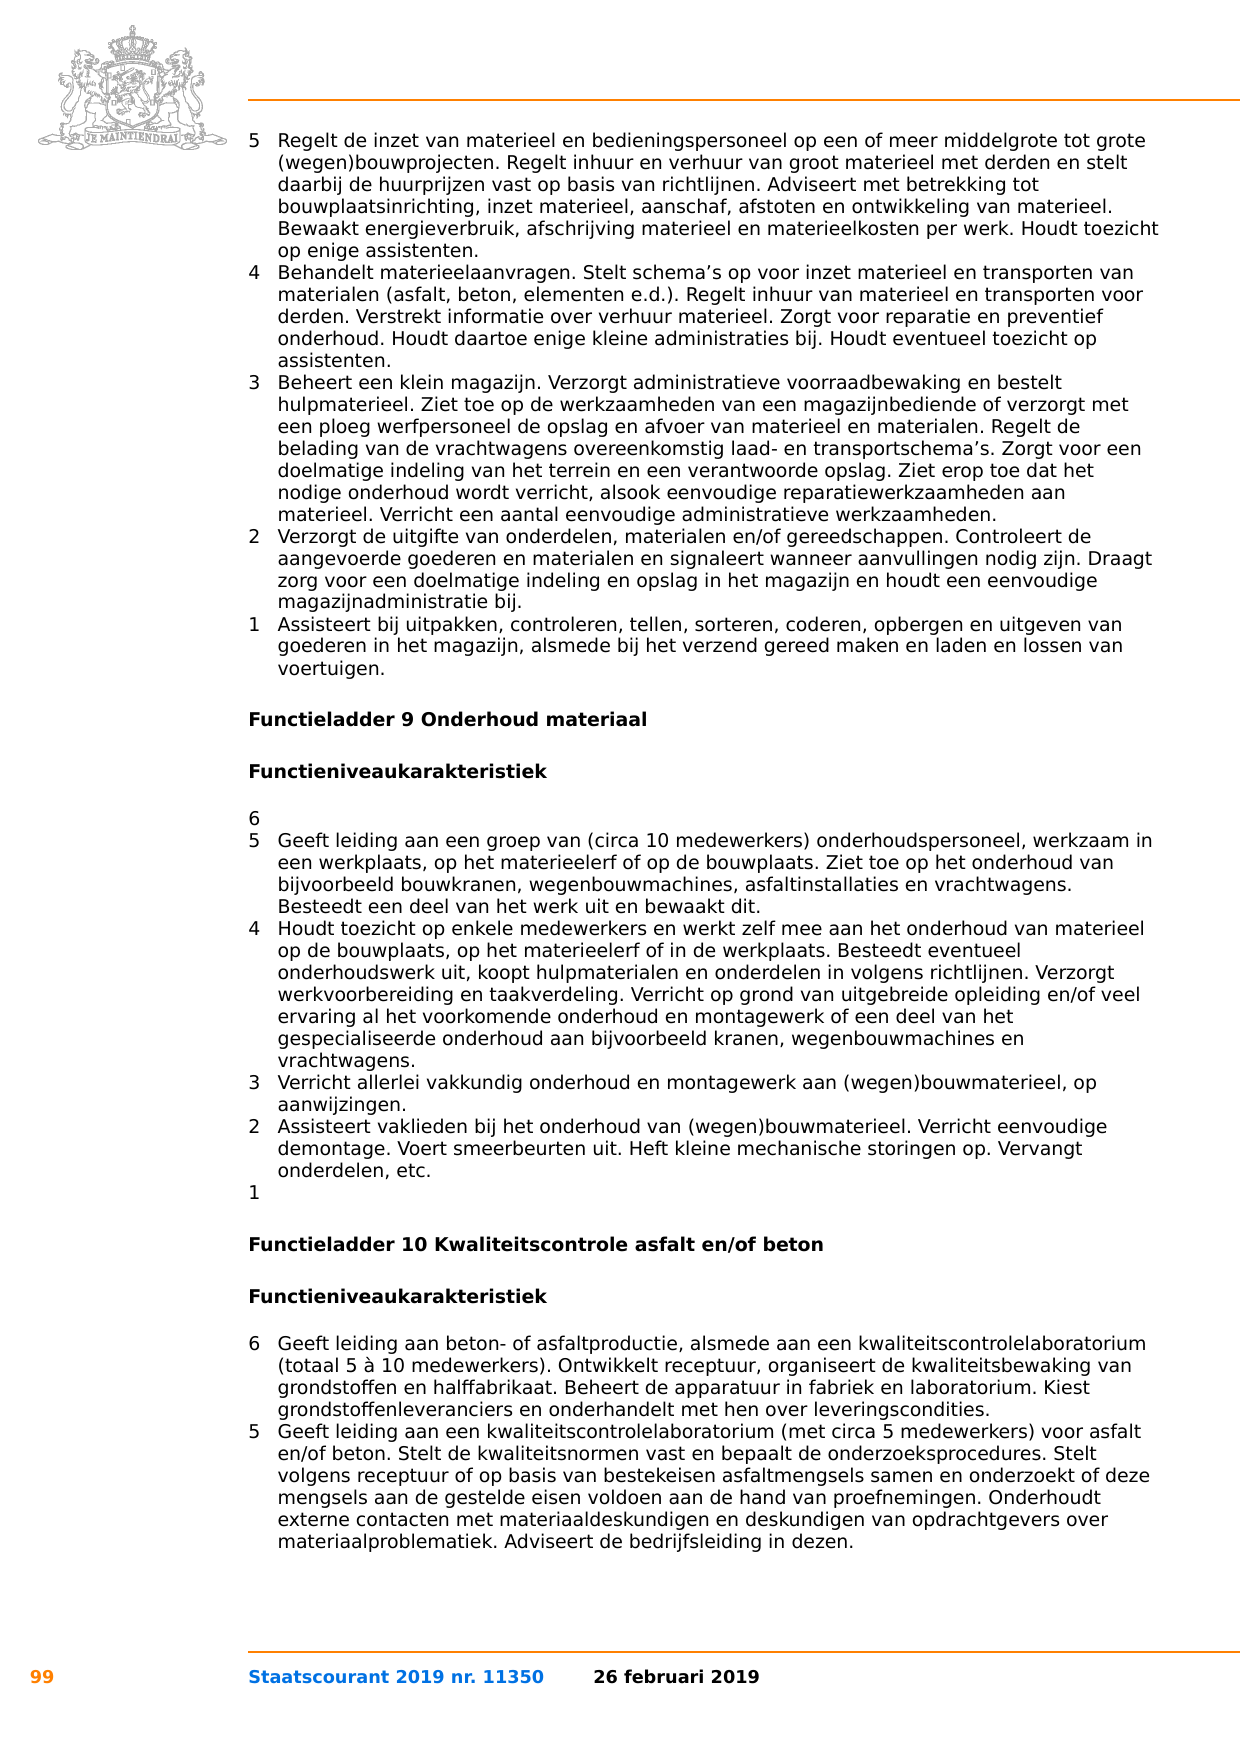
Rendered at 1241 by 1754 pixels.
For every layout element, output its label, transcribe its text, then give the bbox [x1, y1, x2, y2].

subtitle Functieladder 10 Kwaliteitscontrole asfalt en/of beton [248, 1234, 1163, 1256]
text 2 Assisteert vaklieden bij het onderhoud van (wegen)bouwmaterieel. Verricht eenvoudige demontage. Voert smeerbeurten uit. Heft kleine mechanische storingen op. Vervangt onderdelen, etc. [248, 1116, 1163, 1182]
text 4 Behandelt materieelaanvragen. Stelt schema’s op voor inzet materieel en transporten van materialen (asfalt, beton, elementen e.d.). Regelt inhuur van materieel en transporten voor derden. Verstrekt informatie over verhuur materieel. Zorgt voor reparatie en preventief onderhoud. Houdt daartoe enige kleine administraties bij. Houdt eventueel toezicht op assistenten. [248, 262, 1163, 372]
text 5 Geeft leiding aan een kwaliteitscontrolelaboratorium (met circa 5 medewerkers) voor asfalt en/of beton. Stelt de kwaliteitsnormen vast en bepaalt de onderzoeksprocedures. Stelt volgens receptuur of op basis van bestekeisen asfaltmengsels samen en onderzoekt of deze mengsels aan de gestelde eisen voldoen aan de hand van proefnemingen. Onderhoudt externe contacten met materiaaldeskundigen en deskundigen van opdrachtgevers over materiaalproblematiek. Adviseert de bedrijfsleiding in dezen. [248, 1421, 1163, 1553]
subtitle Functieniveaukarakteristiek [248, 1286, 1163, 1308]
text 4 Houdt toezicht op enkele medewerkers en werkt zelf mee aan het onderhoud van materieel op de bouwplaats, op het materieelerf of in de werkplaats. Besteedt eventueel onderhoudswerk uit, koopt hulpmaterialen en onderdelen in volgens richtlijnen. Verzorgt werkvoorbereiding en taakverdeling. Verricht op grond van uitgebreide opleiding en/of veel ervaring al het voorkomende onderhoud en montagewerk of een deel van het gespecialiseerde onderhoud aan bijvoorbeeld kranen, wegenbouwmachines en vrachtwagens. [248, 918, 1163, 1072]
subtitle Functieladder 9 Onderhoud materiaal [248, 709, 1163, 731]
text 3 Beheert een klein magazijn. Verzorgt administratieve voorraadbewaking en bestelt hulpmaterieel. Ziet toe op de werkzaamheden van een magazijnbediende of verzorgt met een ploeg werfpersoneel de opslag en afvoer van materieel en materialen. Regelt de belading van de vrachtwagens overeenkomstig laad- en transportschema’s. Zorgt voor een doelmatige indeling van het terrein en een verantwoorde opslag. Ziet erop toe dat het nodige onderhoud wordt verricht, alsook eenvoudige reparatiewerkzaamheden aan materieel. Verricht een aantal eenvoudige administratieve werkzaamheden. [248, 372, 1163, 526]
text 5 Geeft leiding aan een groep van (circa 10 medewerkers) onderhoudspersoneel, werkzaam in een werkplaats, op het materieelerf of op de bouwplaats. Ziet toe op het onderhoud van bijvoorbeeld bouwkranen, wegenbouwmachines, asfaltinstallaties en vrachtwagens. Besteedt een deel van het werk uit en bewaakt dit. [248, 830, 1163, 918]
text 3 Verricht allerlei vakkundig onderhoud en montagewerk aan (wegen)bouwmaterieel, op aanwijzingen. [248, 1072, 1163, 1116]
text 5 Regelt de inzet van materieel en bedieningspersoneel op een of meer middelgrote tot grote (wegen)bouwprojecten. Regelt inhuur en verhuur van groot materieel met derden en stelt daarbij de huurprijzen vast op basis van richtlijnen. Adviseert met betrekking tot bouwplaatsinrichting, inzet materieel, aanschaf, afstoten en ontwikkeling van materieel. Bewaakt energieverbruik, afschrijving materieel en materieelkosten per werk. Houdt toezicht op enige assistenten. [248, 130, 1163, 262]
text 6 Geeft leiding aan beton- of asfaltproductie, alsmede aan een kwaliteitscontrolelaboratorium (totaal 5 à 10 medewerkers). Ontwikkelt receptuur, organiseert de kwaliteitsbewaking van grondstoffen en halffabrikaat. Beheert de apparatuur in fabriek en laboratorium. Kiest grondstoffenleveranciers en onderhandelt met hen over leveringscondities. [248, 1333, 1163, 1421]
text 1 Assisteert bij uitpakken, controleren, tellen, sorteren, coderen, opbergen en uitgeven van goederen in het magazijn, alsmede bij het verzend gereed maken en laden en lossen van voertuigen. [248, 613, 1163, 679]
text 2 Verzorgt de uitgifte van onderdelen, materialen en/of gereedschappen. Controleert de aangevoerde goederen en materialen en signaleert wanneer aanvullingen nodig zijn. Draagt zorg voor een doelmatige indeling en opslag in het magazijn en houdt een eenvoudige magazijnadministratie bij. [248, 526, 1163, 613]
subtitle Functieniveaukarakteristiek [248, 761, 1163, 783]
picture [38, 25, 227, 150]
text 6 [248, 808, 1163, 830]
text 1 [248, 1182, 1163, 1204]
